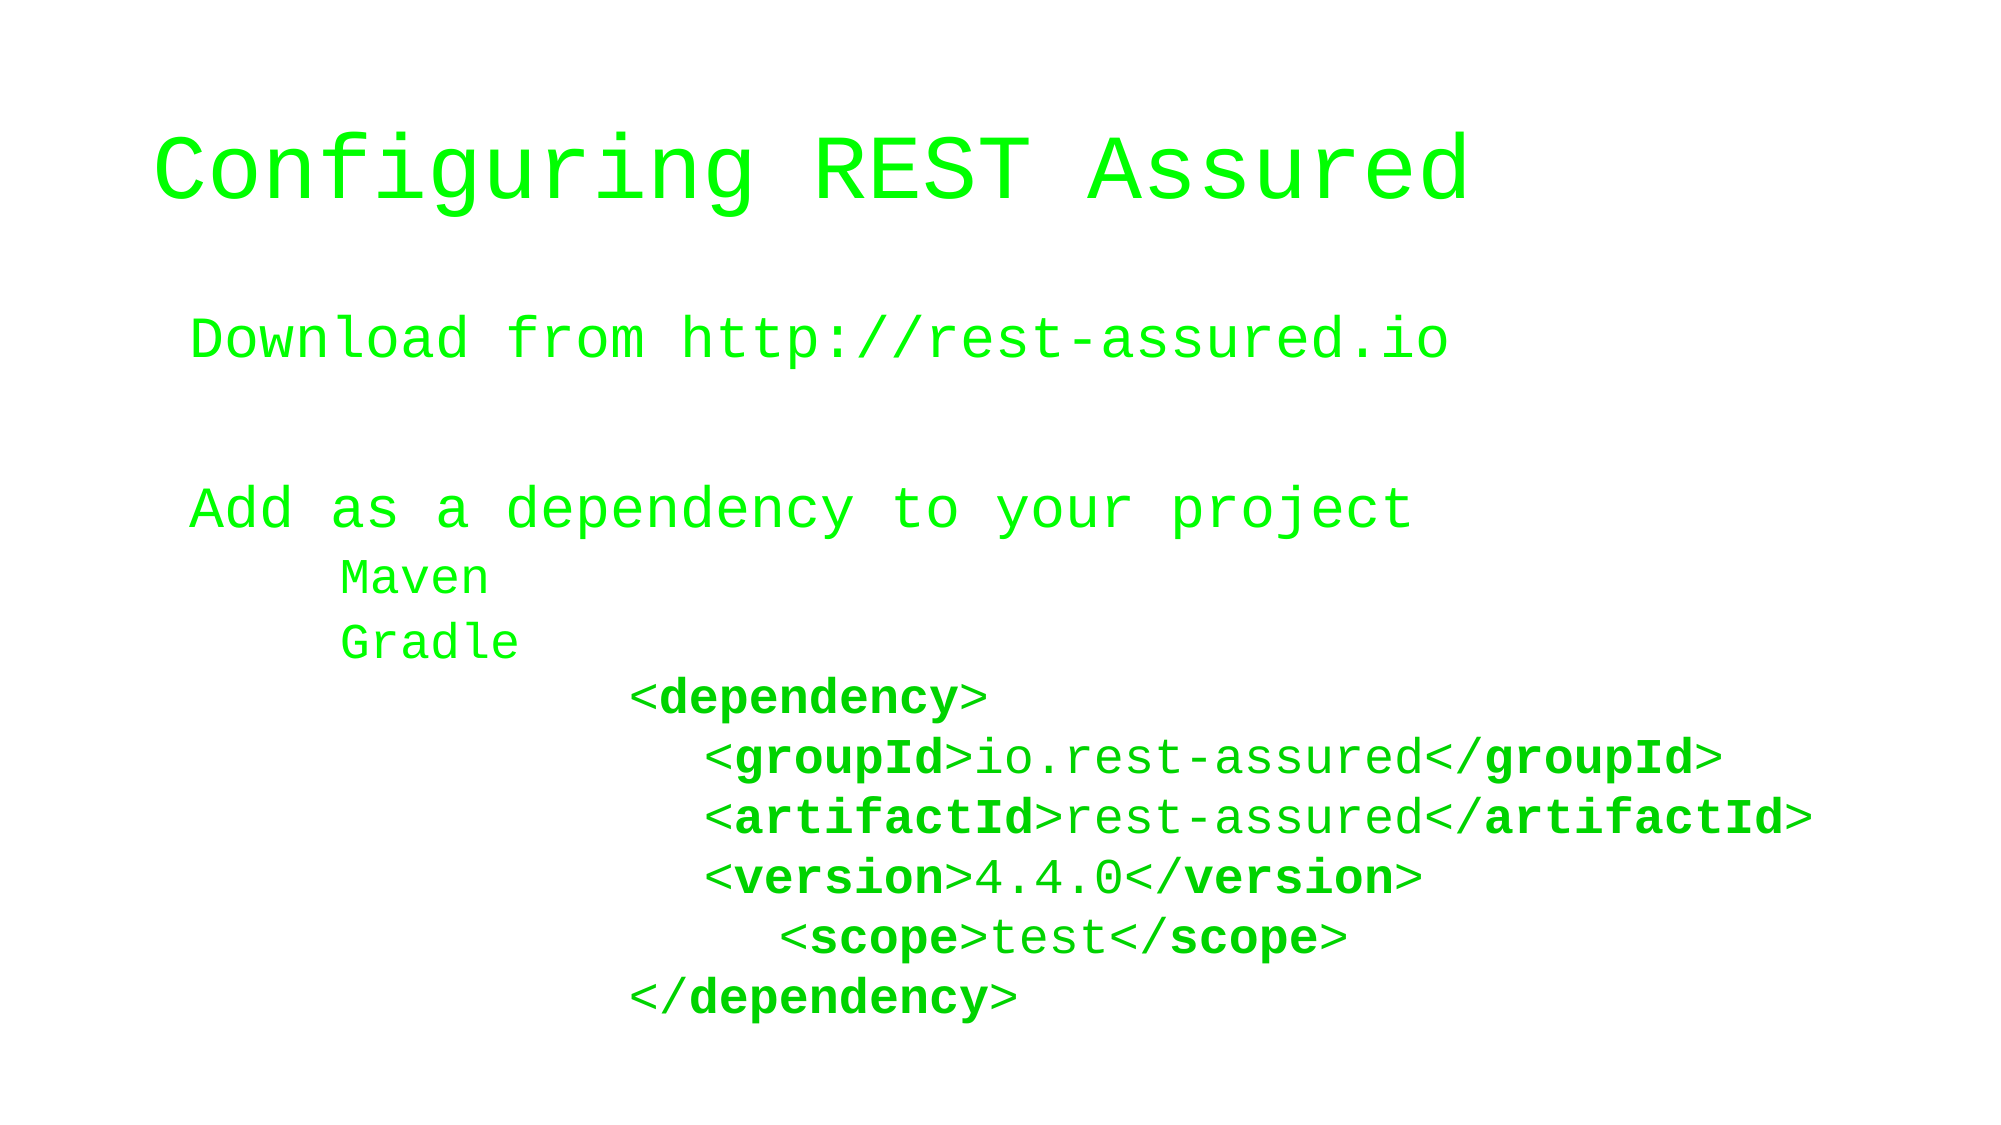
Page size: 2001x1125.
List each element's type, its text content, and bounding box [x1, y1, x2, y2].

title Configuring REST Assured [137, 59, 1863, 278]
text_box <dependency> <groupId>io.rest-assured</groupId> <artifactId>rest-assured</artifactId> <version>4.4.0</version> <scope>test</scope> </dependency> [613, 656, 1919, 1036]
list Download from http://rest-assured.io Add as a dependency to your project Maven Gradle [137, 299, 1863, 1014]
